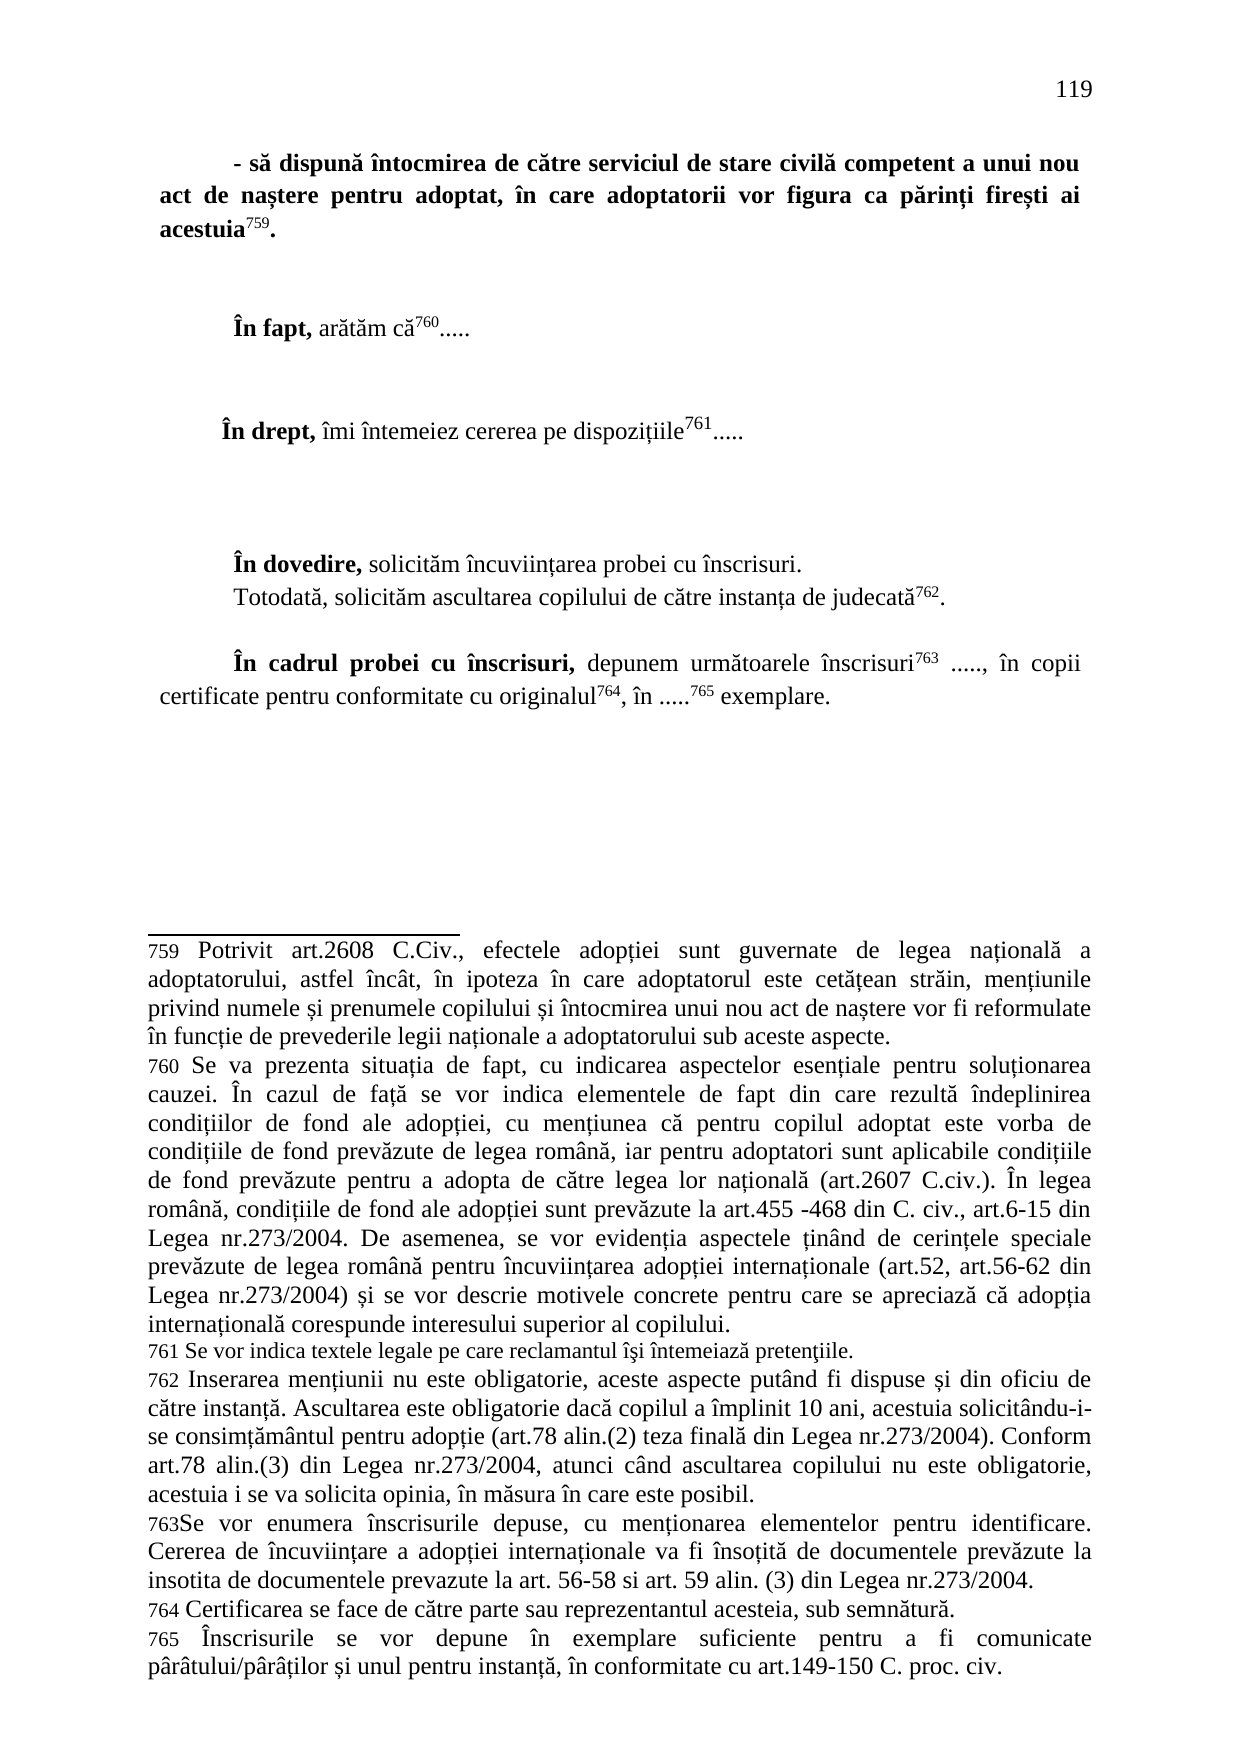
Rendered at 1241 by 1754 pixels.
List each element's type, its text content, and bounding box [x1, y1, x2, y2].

text Se va prezenta situația de fapt, cu indicarea aspectelor esențiale pentru soluționarea cauzei. În cazul de față se vor indica elementele de fapt din care rezultă îndeplinirea condițiilor de fond ale adopției, cu mențiunea că pentru copilul adoptat este vorba de condițiile de fond prevăzute de legea română, iar pentru adoptatori sunt aplicabile condițiile de fond prevăzute pentru a adopta de către legea lor națională (art.2607 C.civ.). În legea română, condițiile de fond ale adopției sunt prevăzute la art.455 -468 din C. civ., art.6-15 din Legea nr.273/2004. De asemenea, se vor evidenția aspectele ținând de cerințele speciale prevăzute de legea română pentru încuviințarea adopției internaționale (art.52, art.56-62 din Legea nr.273/2004) și se vor descrie motivele concrete pentru care se apreciază că adopția internațională corespunde interesului superior al copilului. [148, 1050, 1093, 1338]
text Se vor enumera înscrisurile depuse, cu menționarea elementelor pentru identificare. Cererea de încuviințare a adopției internaționale va fi însoțită de documentele prevăzute la insotita de documentele prevazute la art. 56-58 si art. 59 alin. (3) din Legea nr.273/2004. [148, 1508, 1093, 1594]
text Certificarea se face de către parte sau reprezentantul acesteia, sub semnătură. [148, 1594, 1093, 1623]
text Înscrisurile se vor depune în exemplare suficiente pentru a fi comunicate pârâtului/pârâților și unul pentru instanță, în conformitate cu art.149-150 C. proc. civ. [148, 1623, 1093, 1680]
text În fapt, arătăm că..... [159, 313, 1081, 341]
text Potrivit art.2608 C.Civ., efectele adopției sunt guvernate de legea națională a adoptatorului, astfel încât, în ipoteza în care adoptatorul este cetățean străin, mențiunile privind numele și prenumele copilului și întocmirea unui nou act de naștere vor fi reformulate în funcție de prevederile legii naționale a adoptatorului sub aceste aspecte. [148, 935, 1093, 1050]
text Inserarea mențiunii nu este obligatorie, aceste aspecte putând fi dispuse și din oficiu de către instanță. Ascultarea este obligatorie dacă copilul a împlinit 10 ani, acestuia solicitându-i-se consimțământul pentru adopție (art.78 alin.(2) teza finală din Legea nr.273/2004). Conform art.78 alin.(3) din Legea nr.273/2004, atunci când ascultarea copilului nu este obligatorie, acestuia i se va solicita opinia, în măsura în care este posibil. [148, 1364, 1093, 1508]
text Totodată, solicităm ascultarea copilului de către instanța de judecată. [159, 582, 1081, 611]
text Se vor indica textele legale pe care reclamantul îşi întemeiază pretenţiile. [148, 1338, 1093, 1364]
text În cadrul probei cu înscrisuri, depunem următoarele înscrisuri ....., în copii certificate pentru conformitate cu originalul, în ..... exemplare. [159, 648, 1081, 710]
text - să dispună întocmirea de către serviciul de stare civilă competent a unui nou act de naștere pentru adoptat, în care adoptatorii vor figura ca părinți firești ai acestuia. [159, 148, 1081, 242]
text În drept, îmi întemeiez cererea pe dispozițiile..... [148, 412, 1087, 445]
text În dovedire, solicităm încuviințarea probei cu înscrisuri. [159, 549, 1081, 578]
